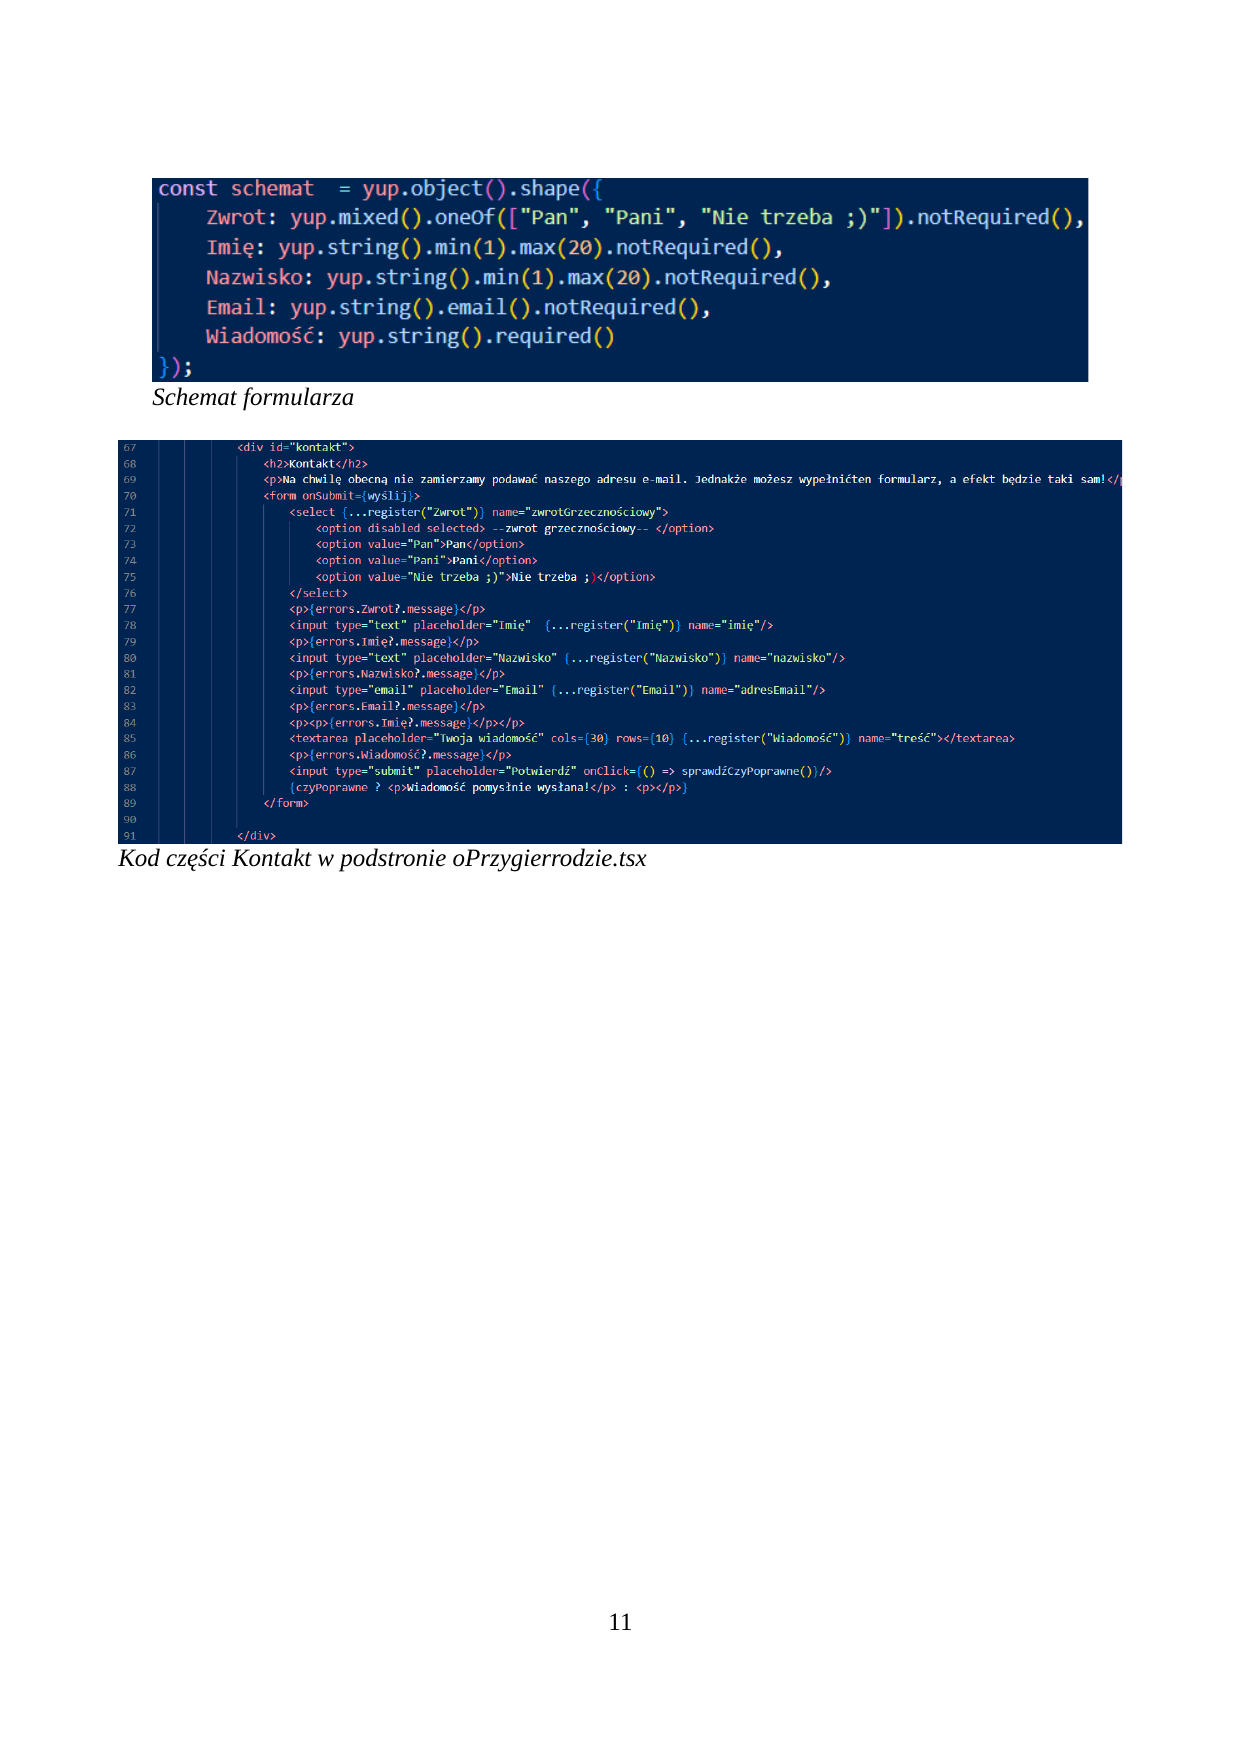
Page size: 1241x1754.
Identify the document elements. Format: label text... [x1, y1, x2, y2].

picture [152, 178, 1089, 382]
text Kod części Kontakt w podstronie oPrzygierrodzie.tsx [118, 844, 1122, 872]
text Schemat formularza [152, 382, 1088, 411]
picture [118, 440, 1123, 844]
